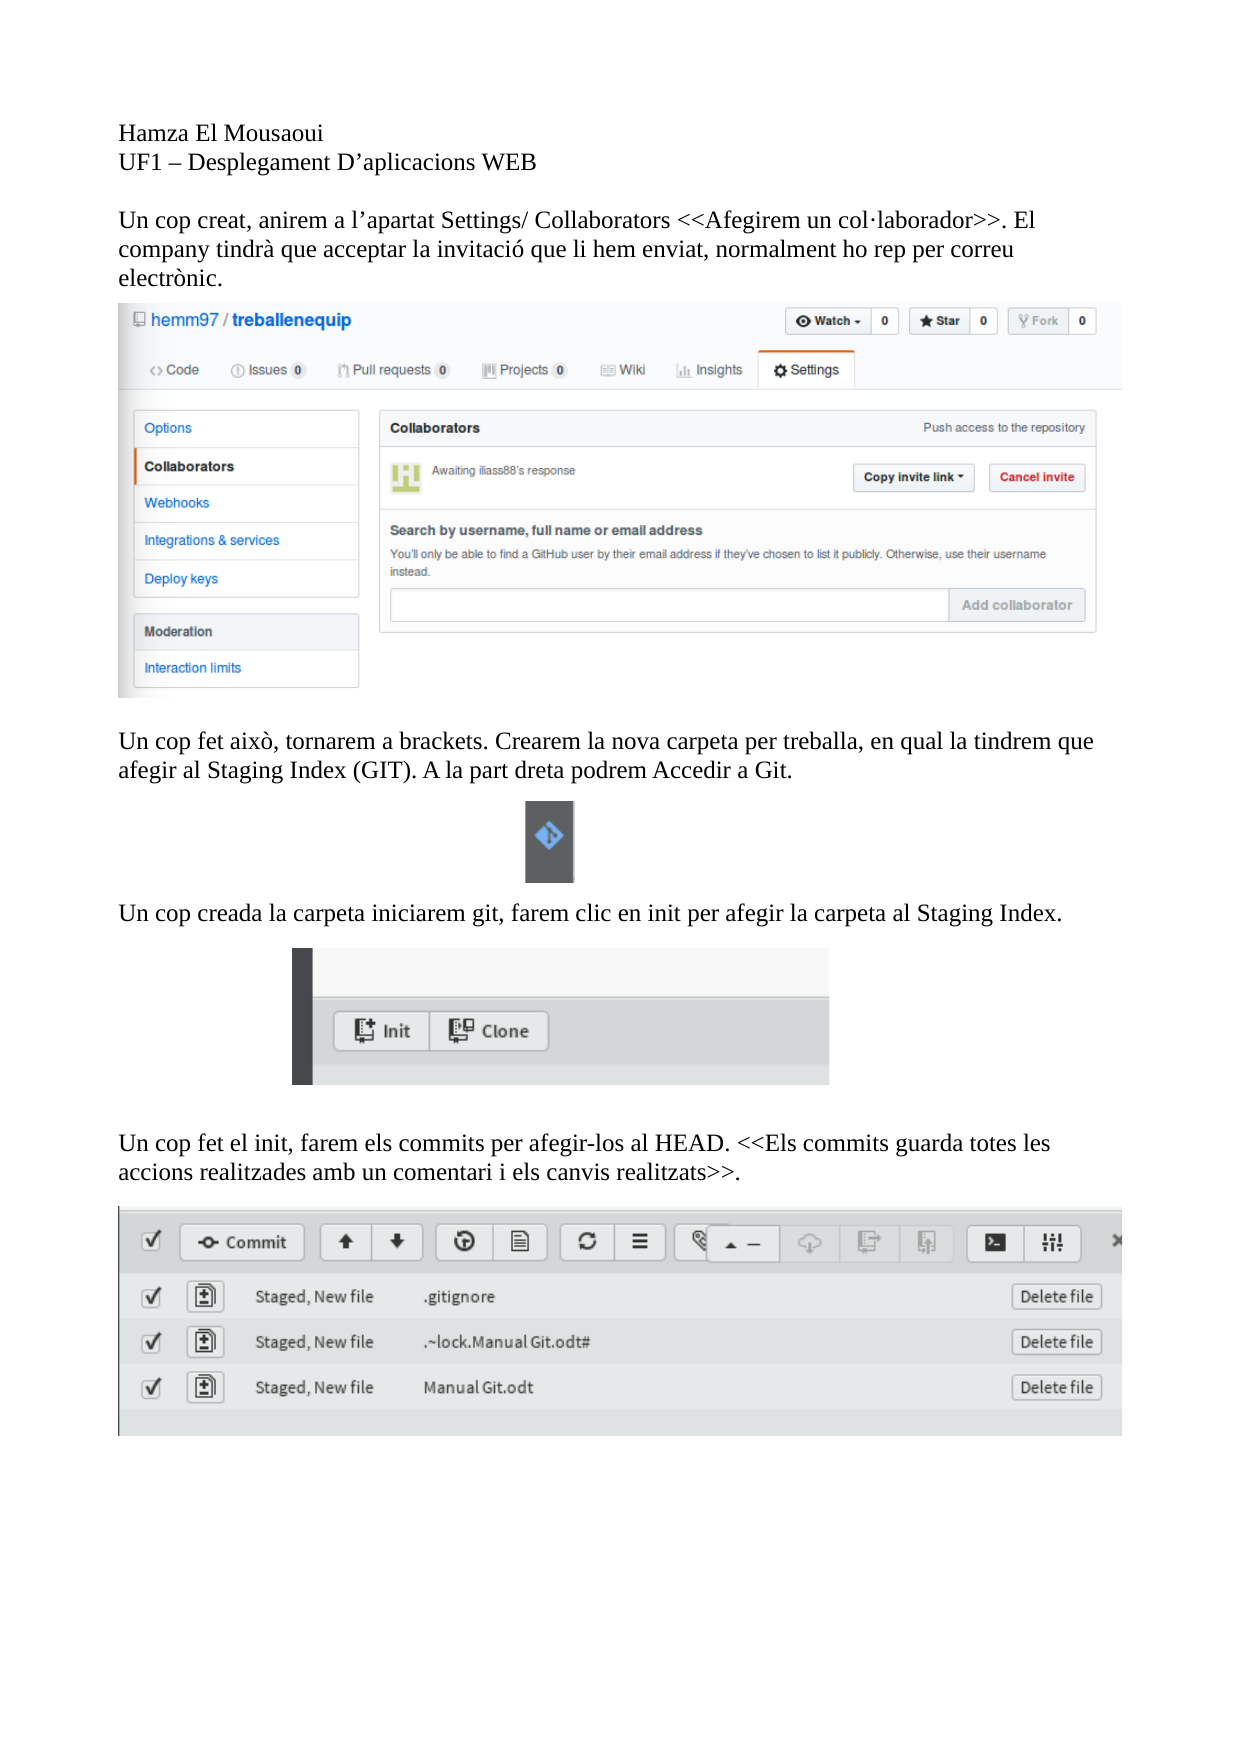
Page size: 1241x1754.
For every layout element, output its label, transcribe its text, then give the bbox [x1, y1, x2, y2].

picture [292, 948, 830, 1085]
picture [118, 303, 1123, 698]
text Un cop creat, anirem a l’apartat Settings/ Collaborators <<Afegirem un col·laborador>>. El company tindrà que acceptar la invitació que li hem enviat, normalment ho rep per correu electrònic. [118, 205, 1122, 291]
text Un cop creada la carpeta iniciarem git, farem clic en init per afegir la carpeta al Staging Index. [118, 898, 1122, 927]
picture [118, 1206, 1123, 1436]
picture [524, 801, 575, 883]
text Un cop fet el init, farem els commits per afegir-los al HEAD. <<Els commits guarda totes les accions realitzades amb un comentari i els canvis realitzats>>. [118, 1128, 1122, 1186]
text Un cop fet això, tornarem a brackets. Crearem la nova carpeta per treballa, en qual la tindrem que afegir al Staging Index (GIT). A la part dreta podrem Accedir a Git. [118, 726, 1122, 783]
